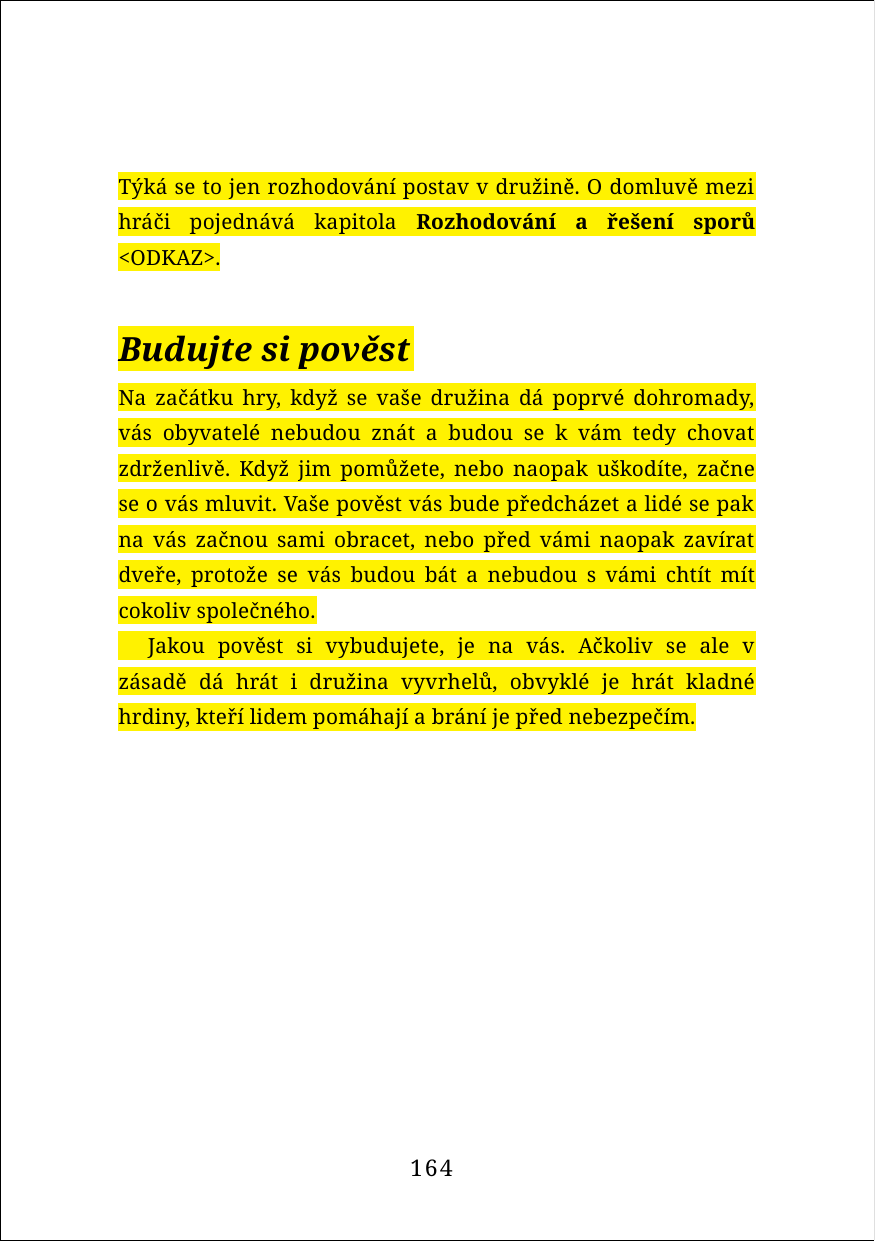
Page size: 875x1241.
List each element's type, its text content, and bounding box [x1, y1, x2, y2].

text Na začátku hry, když se vaše družina dá poprvé dohromady, vás obyvatelé nebudou znát a budou se k vám tedy chovat zdrženlivě. Když jim pomůžete, nebo naopak uškodíte, začne se o vás mluvit. Vaše pověst vás bude předcházet a lidé se pak na vás začnou sami obracet, nebo před vámi naopak zavírat dveře, protože se vás budou bát a nebudou s vámi chtít mít cokoliv společného. Jakou pověst si vybudujete, je na vás. Ačkoliv se ale v zásadě dá hrát i družina vyvrhelů, obvyklé je hrát kladné hrdiny, kteří lidem pomáhají a brání je před nebezpečím. [118, 383, 756, 731]
subtitle Budujte si pověst [118, 326, 756, 371]
text Týká se to jen rozhodování postav v družině. O domluvě mezi hráči pojednává kapitola Rozhodování a řešení sporů <ODKAZ>. [118, 172, 756, 271]
